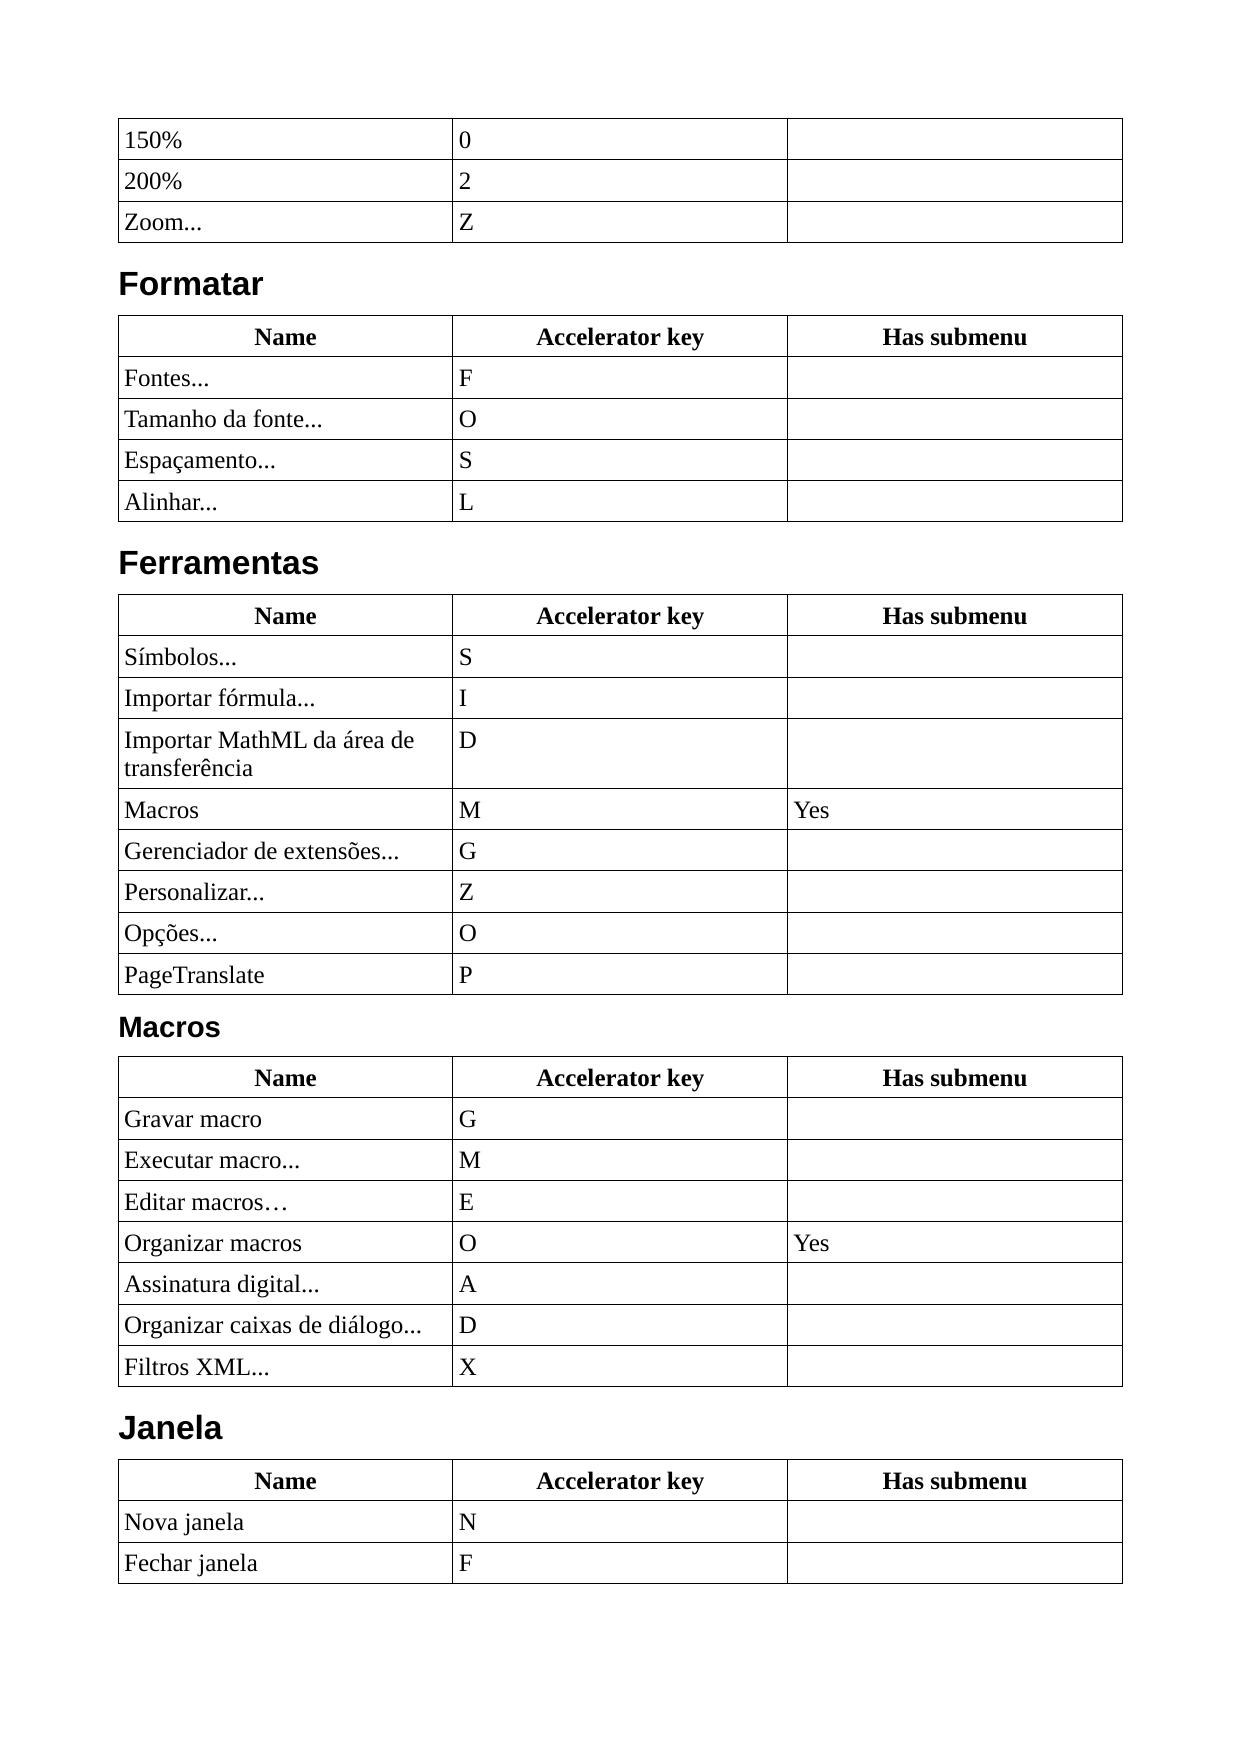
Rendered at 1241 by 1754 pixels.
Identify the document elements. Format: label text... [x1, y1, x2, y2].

table_cell [788, 1098, 1122, 1138]
table_header Name [119, 1460, 452, 1500]
subtitle Janela [118, 1408, 1122, 1447]
table_cell Assinatura digital... [119, 1263, 452, 1303]
table_cell [788, 954, 1122, 994]
table_cell Gerenciador de extensões... [119, 830, 452, 870]
table_header Has submenu [788, 1460, 1122, 1500]
table_cell Executar macro... [119, 1140, 452, 1180]
table_header Name [119, 595, 452, 635]
table_cell [788, 1543, 1122, 1583]
table_cell [788, 1346, 1122, 1386]
table_cell [788, 871, 1122, 912]
table_cell [788, 1501, 1122, 1542]
table_cell X [453, 1346, 787, 1386]
table_cell [788, 1181, 1122, 1221]
table_cell [788, 399, 1122, 439]
table_cell D [453, 1305, 787, 1345]
table_cell L [453, 481, 787, 521]
table_cell 0 [453, 119, 787, 159]
table_header Name [119, 1057, 452, 1097]
table_header Accelerator key [453, 1460, 787, 1500]
table_cell M [453, 1140, 787, 1180]
table_cell Zoom... [119, 202, 452, 242]
table_header Has submenu [788, 316, 1122, 356]
table_header Name [119, 316, 452, 356]
table_cell F [453, 1543, 787, 1583]
table_cell Z [453, 202, 787, 242]
table_header Accelerator key [453, 595, 787, 635]
table_cell Personalizar... [119, 871, 452, 912]
table_header Has submenu [788, 595, 1122, 635]
table_cell Organizar macros [119, 1222, 452, 1262]
table_cell [788, 1263, 1122, 1303]
subtitle Ferramentas [118, 543, 1122, 582]
table_cell Nova janela [119, 1501, 452, 1542]
table_cell Fontes... [119, 357, 452, 397]
subtitle Macros [118, 1010, 1122, 1043]
table_cell [788, 636, 1122, 677]
table_cell [788, 481, 1122, 521]
table_cell [788, 678, 1122, 718]
table_cell Gravar macro [119, 1098, 452, 1138]
table_cell Macros [119, 789, 452, 829]
table_cell [788, 160, 1122, 201]
table_cell G [453, 830, 787, 870]
table_cell Tamanho da fonte... [119, 399, 452, 439]
table_cell [788, 119, 1122, 159]
table_cell [788, 913, 1122, 953]
table_cell [788, 357, 1122, 397]
table_cell O [453, 913, 787, 953]
table_cell S [453, 440, 787, 480]
table_cell Espaçamento... [119, 440, 452, 480]
table_cell G [453, 1098, 787, 1138]
table_cell Alinhar... [119, 481, 452, 521]
table_cell [788, 202, 1122, 242]
table_cell N [453, 1501, 787, 1542]
table_cell S [453, 636, 787, 677]
table_cell Símbolos... [119, 636, 452, 677]
table_header Accelerator key [453, 1057, 787, 1097]
table_cell Yes [788, 1222, 1122, 1262]
table_cell M [453, 789, 787, 829]
table_cell Filtros XML... [119, 1346, 452, 1386]
table_cell P [453, 954, 787, 994]
table_cell I [453, 678, 787, 718]
table_cell [788, 1140, 1122, 1180]
table_cell D [453, 719, 787, 788]
table_header Accelerator key [453, 316, 787, 356]
table_cell Organizar caixas de diálogo... [119, 1305, 452, 1345]
table_cell Importar fórmula... [119, 678, 452, 718]
table_cell Opções... [119, 913, 452, 953]
table_cell Editar macros… [119, 1181, 452, 1221]
table_cell O [453, 1222, 787, 1262]
table_cell A [453, 1263, 787, 1303]
table_cell Yes [788, 789, 1122, 829]
table_cell Z [453, 871, 787, 912]
table_cell [788, 719, 1122, 788]
table_cell [788, 440, 1122, 480]
table_cell Fechar janela [119, 1543, 452, 1583]
table_cell Importar MathML da área de transferência [119, 719, 452, 788]
subtitle Formatar [118, 264, 1122, 302]
table_cell [788, 1305, 1122, 1345]
table_cell E [453, 1181, 787, 1221]
table_header Has submenu [788, 1057, 1122, 1097]
table_cell 150% [119, 119, 452, 159]
table_cell 2 [453, 160, 787, 201]
table_cell PageTranslate [119, 954, 452, 994]
table_cell 200% [119, 160, 452, 201]
table_cell O [453, 399, 787, 439]
table_cell F [453, 357, 787, 397]
table_cell [788, 830, 1122, 870]
